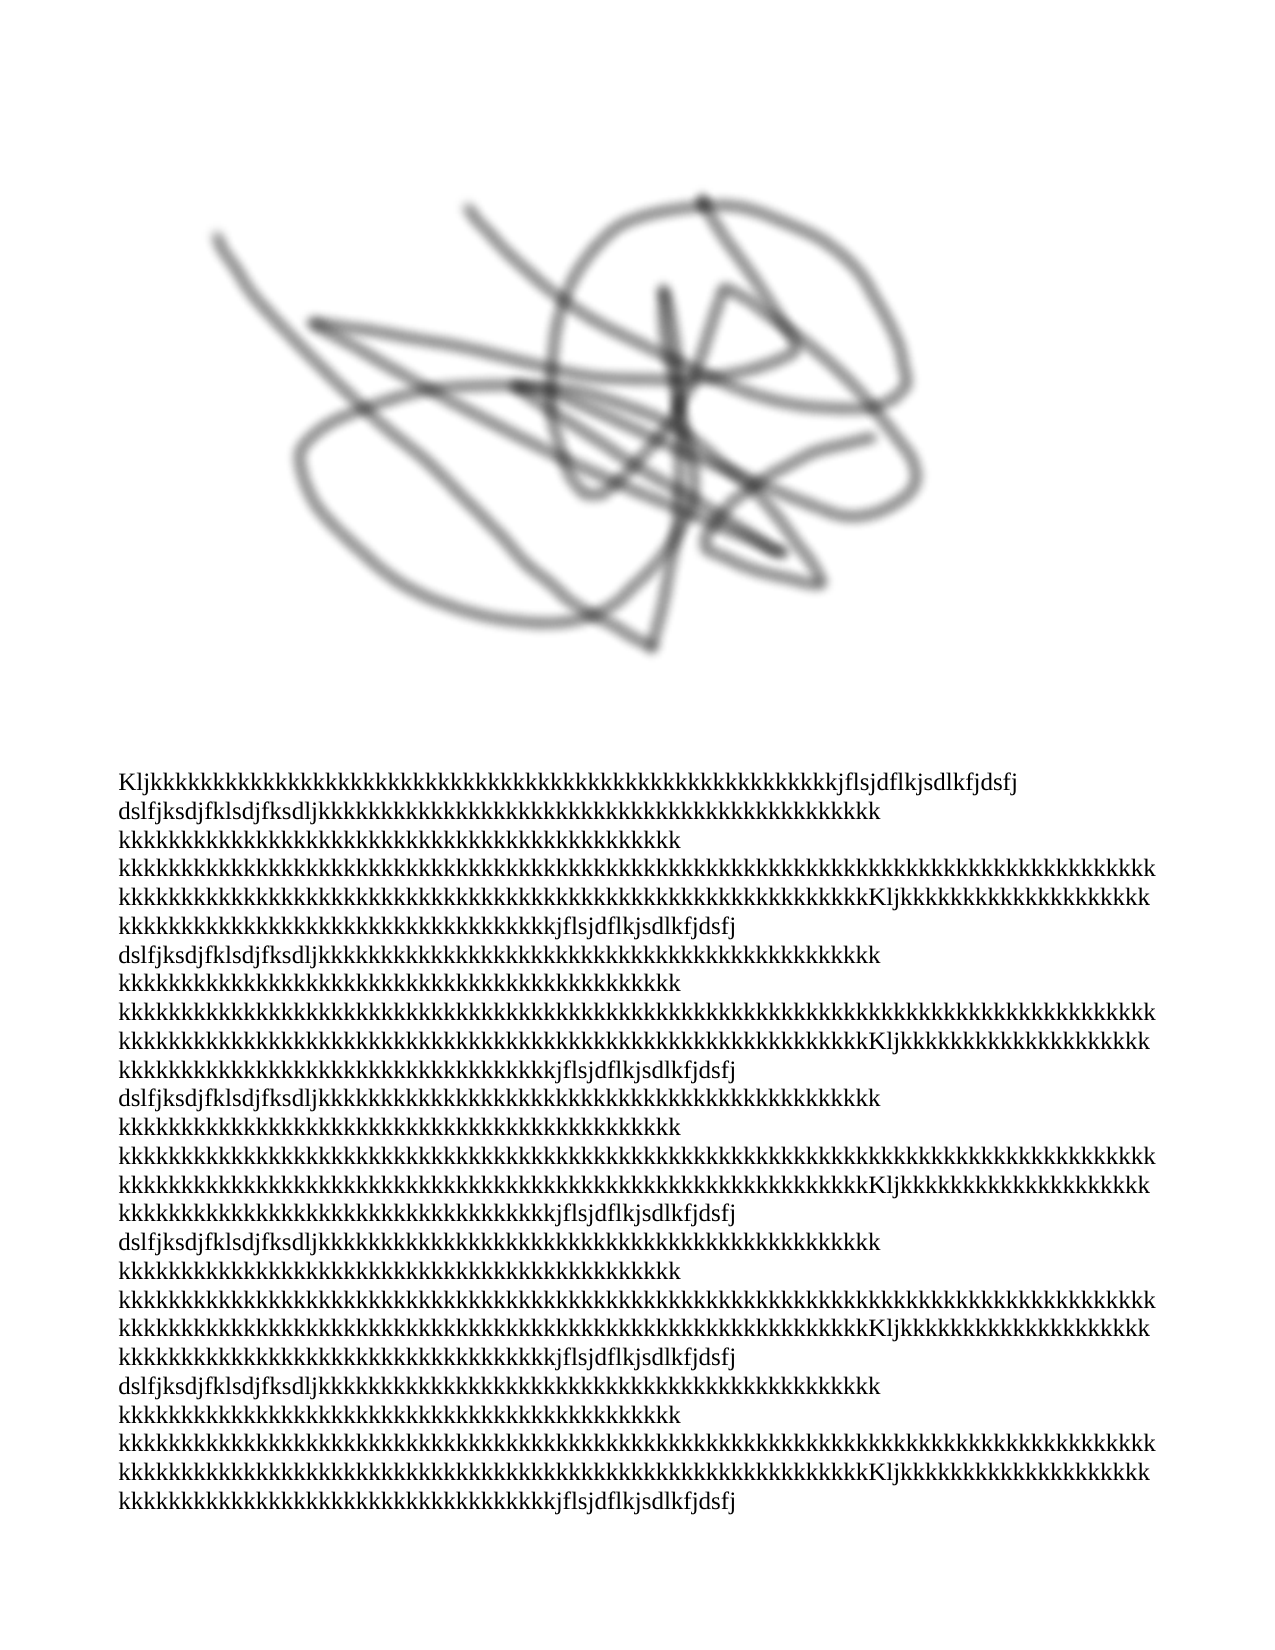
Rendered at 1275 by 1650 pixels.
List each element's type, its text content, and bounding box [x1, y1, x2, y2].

text Kljkkkkkkkkkkkkkkkkkkkkkkkkkkkkkkkkkkkkkkkkkkkkkkkkkkkkkkkjflsjdflkjsdlkfjdsfj dslfjksdjfklsdjfksdljkkkkkkkkkkkkkkkkkkkkkkkkkkkkkkkkkkkkkkkkkkkkk kkkkkkkkkkkkkkkkkkkkkkkkkkkkkkkkkkkkkkkkkkkkk kkkkkkkkkkkkkkkkkkkkkkkkkkkkkkkkkkkkkkkkkkkkkkkkkkkkkkkkkkkkkkkkkkkkkkkkkkkkkkkkkkkkkkkkkkkkkkkkkkkkkkkkkkkkkkkkkkkkkkkkkkkkkkkkkkkkkkkkkkkkkkkKljkkkkkkkkkkkkkkkkkkkkkkkkkkkkkkkkkkkkkkkkkkkkkkkkkkkkkkkjflsjdflkjsdlkfjdsfj dslfjksdjfklsdjfksdljkkkkkkkkkkkkkkkkkkkkkkkkkkkkkkkkkkkkkkkkkkkkk kkkkkkkkkkkkkkkkkkkkkkkkkkkkkkkkkkkkkkkkkkkkk kkkkkkkkkkkkkkkkkkkkkkkkkkkkkkkkkkkkkkkkkkkkkkkkkkkkkkkkkkkkkkkkkkkkkkkkkkkkkkkkkkkkkkkkkkkkkkkkkkkkkkkkkkkkkkkkkkkkkkkkkkkkkkkkkkkkkkkkkkkkkkkKljkkkkkkkkkkkkkkkkkkkkkkkkkkkkkkkkkkkkkkkkkkkkkkkkkkkkkkkjflsjdflkjsdlkfjdsfj dslfjksdjfklsdjfksdljkkkkkkkkkkkkkkkkkkkkkkkkkkkkkkkkkkkkkkkkkkkkk kkkkkkkkkkkkkkkkkkkkkkkkkkkkkkkkkkkkkkkkkkkkk kkkkkkkkkkkkkkkkkkkkkkkkkkkkkkkkkkkkkkkkkkkkkkkkkkkkkkkkkkkkkkkkkkkkkkkkkkkkkkkkkkkkkkkkkkkkkkkkkkkkkkkkkkkkkkkkkkkkkkkkkkkkkkkkkkkkkkkkkkkkkkkKljkkkkkkkkkkkkkkkkkkkkkkkkkkkkkkkkkkkkkkkkkkkkkkkkkkkkkkkjflsjdflkjsdlkfjdsfj dslfjksdjfklsdjfksdljkkkkkkkkkkkkkkkkkkkkkkkkkkkkkkkkkkkkkkkkkkkkk kkkkkkkkkkkkkkkkkkkkkkkkkkkkkkkkkkkkkkkkkkkkk kkkkkkkkkkkkkkkkkkkkkkkkkkkkkkkkkkkkkkkkkkkkkkkkkkkkkkkkkkkkkkkkkkkkkkkkkkkkkkkkkkkkkkkkkkkkkkkkkkkkkkkkkkkkkkkkkkkkkkkkkkkkkkkkkkkkkkkkkkkkkkkKljkkkkkkkkkkkkkkkkkkkkkkkkkkkkkkkkkkkkkkkkkkkkkkkkkkkkkkkjflsjdflkjsdlkfjdsfj dslfjksdjfklsdjfksdljkkkkkkkkkkkkkkkkkkkkkkkkkkkkkkkkkkkkkkkkkkkkk kkkkkkkkkkkkkkkkkkkkkkkkkkkkkkkkkkkkkkkkkkkkk kkkkkkkkkkkkkkkkkkkkkkkkkkkkkkkkkkkkkkkkkkkkkkkkkkkkkkkkkkkkkkkkkkkkkkkkkkkkkkkkkkkkkkkkkkkkkkkkkkkkkkkkkkkkkkkkkkkkkkkkkkkkkkkkkkkkkkkkkkkkkkkKljkkkkkkkkkkkkkkkkkkkkkkkkkkkkkkkkkkkkkkkkkkkkkkkkkkkkkkkjflsjdflkjsdlkfjdsfj [118, 768, 1157, 1515]
picture [118, 118, 1157, 768]
